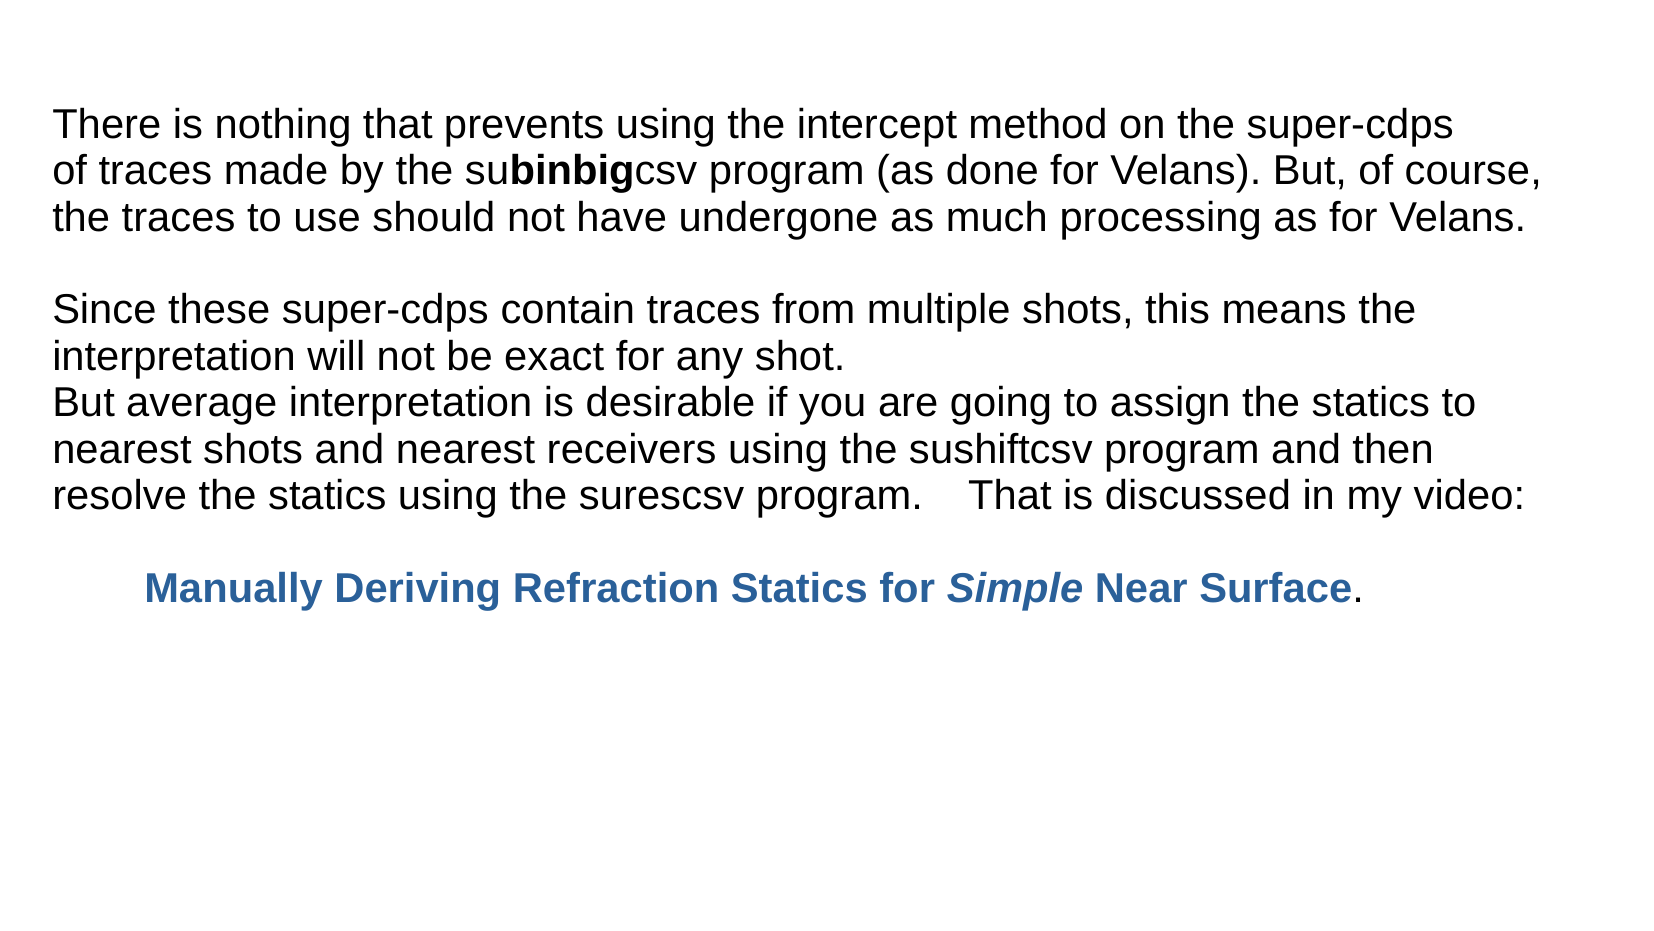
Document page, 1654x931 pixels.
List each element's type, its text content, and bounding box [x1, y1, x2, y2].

text_box There is nothing that prevents using the intercept method on the super-cdps of traces made by the subinbigcsv program (as done for Velans). But, of course, the traces to use should not have undergone as much processing as for Velans. Since these super-cdps contain traces from multiple shots, this means the interpretation will not be exact for any shot. But average interpretation is desirable if you are going to assign the statics to nearest shots and nearest receivers using the sushiftcsv program and then resolve the statics using the surescsv program. That is discussed in my video: Manually Deriving Refraction Statics for Simple Near Surface. [37, 0, 1654, 666]
